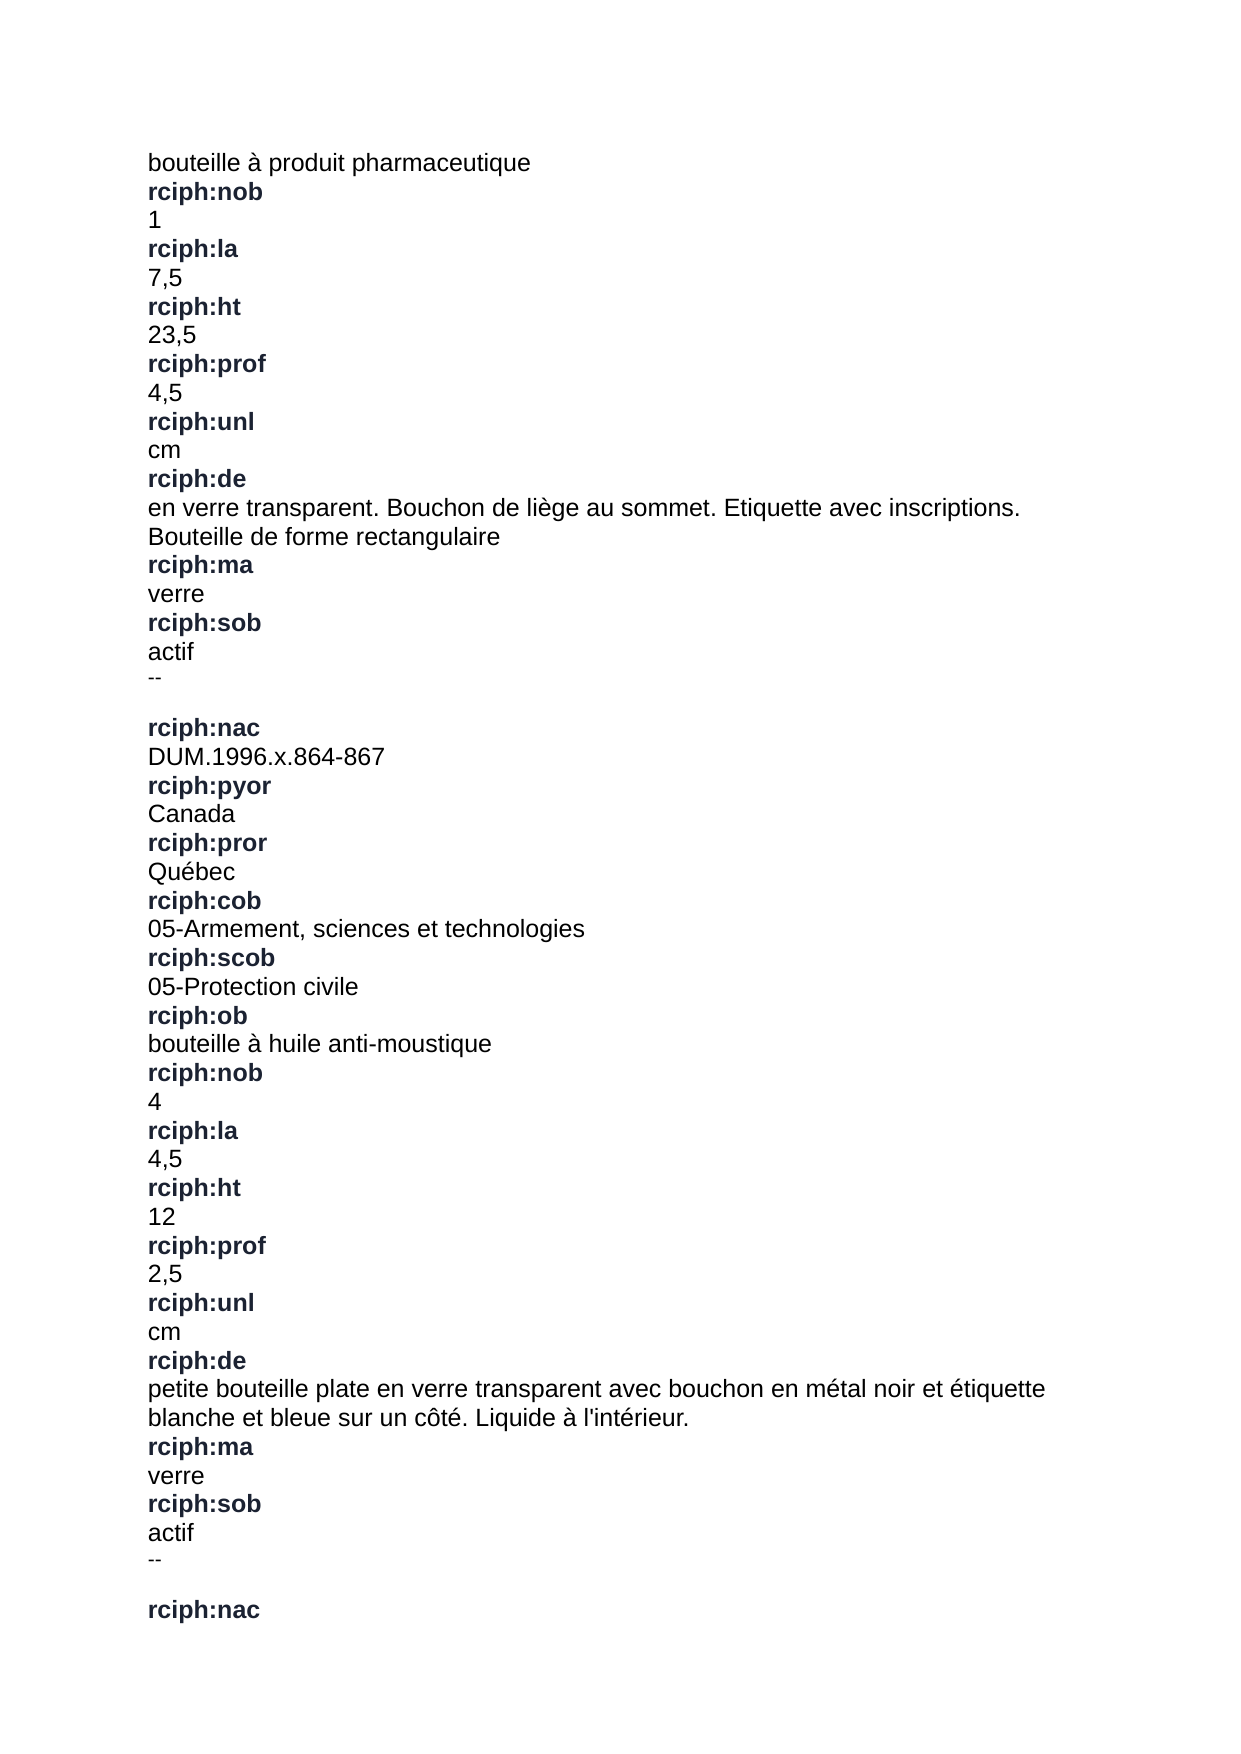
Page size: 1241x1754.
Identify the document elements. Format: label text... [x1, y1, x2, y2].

text DUM.1996.x.864-867 [148, 742, 1092, 771]
text petite bouteille plate en verre transparent avec bouchon en métal noir et étiquette blanche et bleue sur un côté. Liquide à l'intérieur. [148, 1374, 1092, 1432]
text Québec [148, 857, 1092, 886]
text rciph:sob [148, 608, 1092, 636]
text bouteille à huile anti-moustique [148, 1029, 1092, 1058]
text rciph:prof [148, 1231, 1092, 1259]
text rciph:nob [148, 176, 1092, 205]
text -- [148, 665, 1092, 689]
text verre [148, 1461, 1092, 1489]
text rciph:scob [148, 943, 1092, 972]
text rciph:pror [148, 828, 1092, 857]
text actif [148, 1518, 1092, 1547]
text 05-Armement, sciences et technologies [148, 914, 1092, 943]
text rciph:nob [148, 1058, 1092, 1087]
text rciph:la [148, 1116, 1092, 1144]
text bouteille à produit pharmaceutique [148, 148, 1092, 176]
text actif [148, 636, 1092, 665]
text -- [148, 1547, 1092, 1571]
text rciph:ma [148, 550, 1092, 579]
text Canada [148, 799, 1092, 828]
text rciph:de [148, 1346, 1092, 1374]
text 4,5 [148, 378, 1092, 406]
text rciph:nac [148, 713, 1092, 742]
text rciph:de [148, 464, 1092, 493]
text rciph:unl [148, 406, 1092, 435]
text verre [148, 579, 1092, 608]
text rciph:ht [148, 291, 1092, 320]
text rciph:ob [148, 1001, 1092, 1029]
text 1 [148, 205, 1092, 234]
text rciph:unl [148, 1288, 1092, 1317]
text rciph:prof [148, 349, 1092, 378]
text cm [148, 435, 1092, 464]
text rciph:sob [148, 1489, 1092, 1518]
text rciph:ht [148, 1173, 1092, 1202]
text rciph:pyor [148, 771, 1092, 799]
text 7,5 [148, 263, 1092, 291]
text rciph:nac [148, 1595, 1092, 1623]
text 12 [148, 1202, 1092, 1231]
text rciph:la [148, 234, 1092, 263]
text 05-Protection civile [148, 972, 1092, 1001]
text 23,5 [148, 320, 1092, 349]
text 4 [148, 1087, 1092, 1116]
text cm [148, 1317, 1092, 1346]
text en verre transparent. Bouchon de liège au sommet. Etiquette avec inscriptions. Bouteille de forme rectangulaire [148, 493, 1092, 550]
text rciph:cob [148, 886, 1092, 914]
text 2,5 [148, 1259, 1092, 1288]
text 4,5 [148, 1144, 1092, 1173]
text rciph:ma [148, 1432, 1092, 1461]
